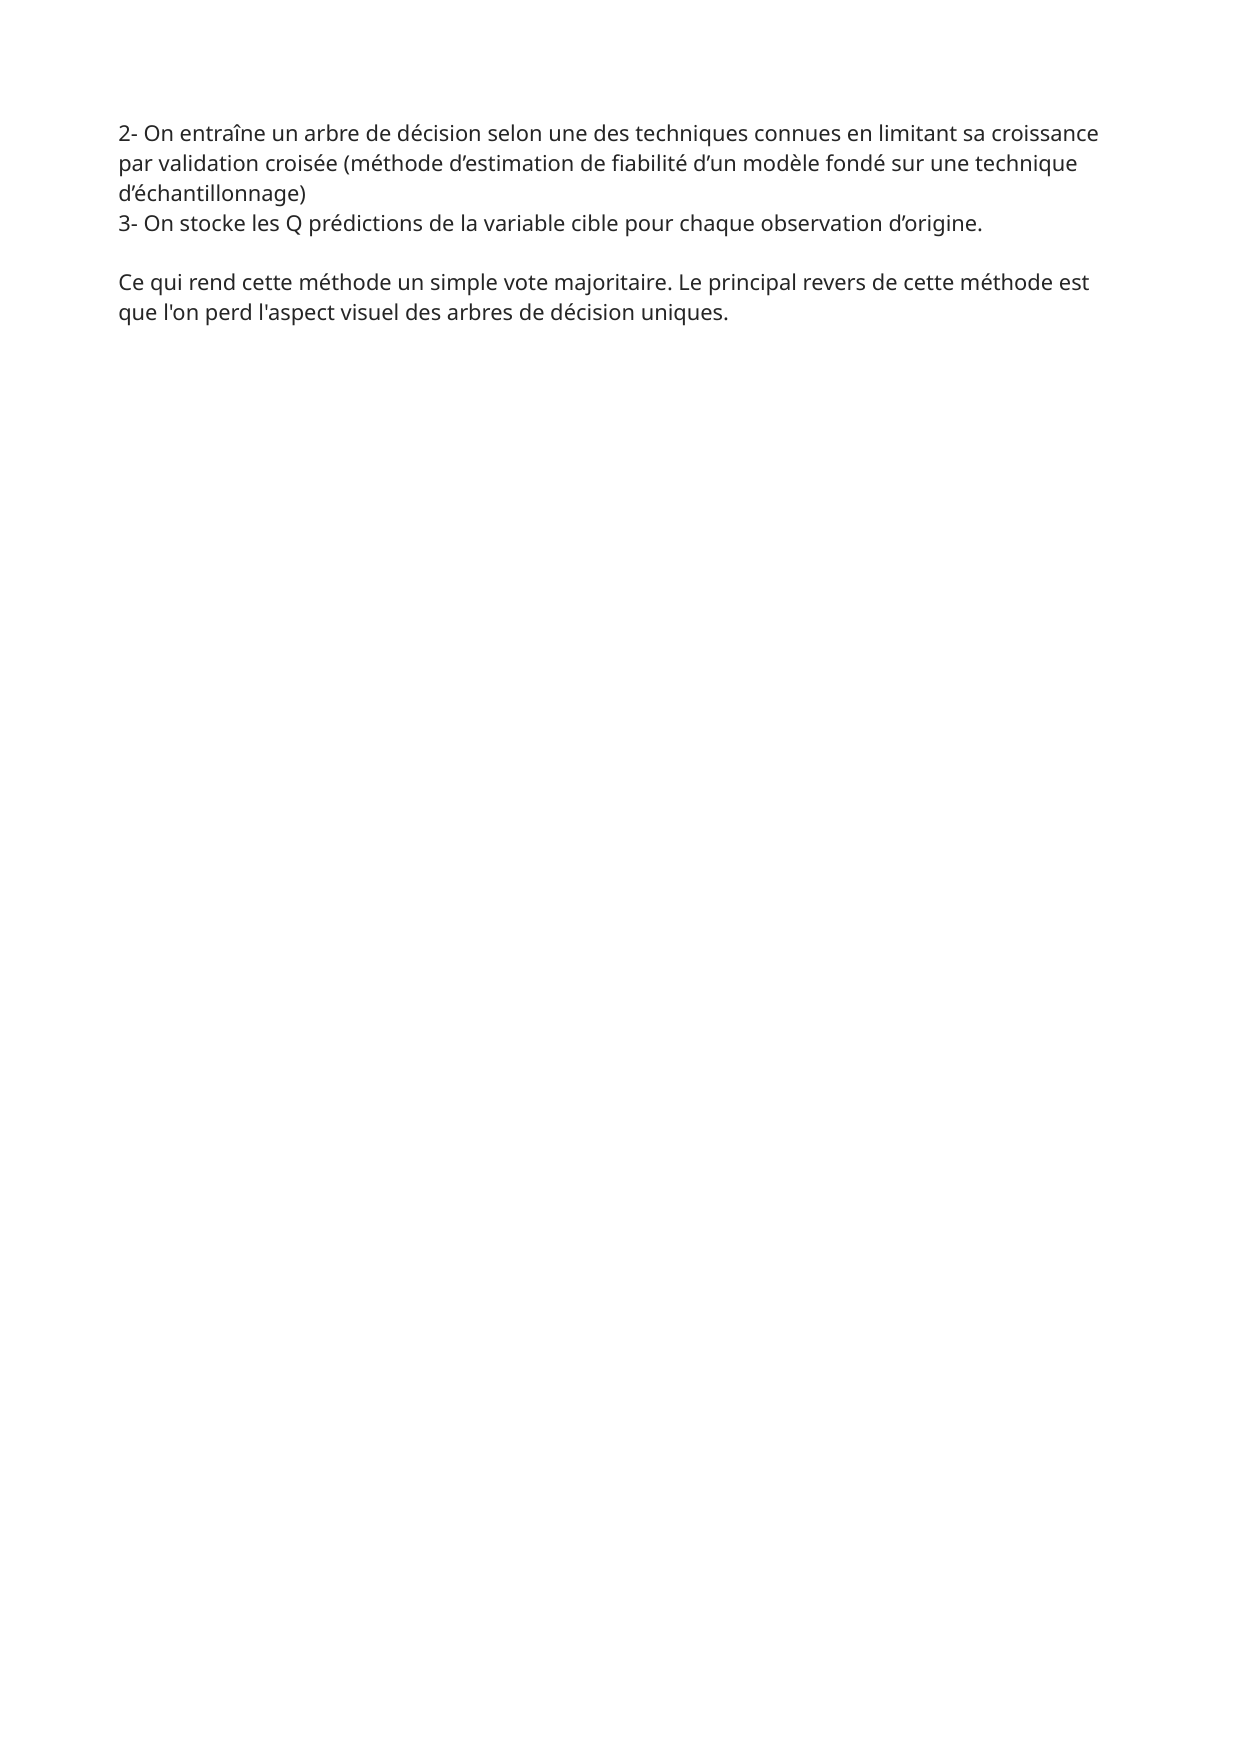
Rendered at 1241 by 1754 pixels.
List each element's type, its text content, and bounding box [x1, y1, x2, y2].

text Ce qui rend cette méthode un simple vote majoritaire. Le principal revers de cette méthode est que l'on perd l'aspect visuel des arbres de décision uniques. [118, 267, 1123, 327]
text 3- On stocke les Q prédictions de la variable cible pour chaque observation d’origine. [118, 207, 1123, 267]
text 2- On entraîne un arbre de décision selon une des techniques connues en limitant sa croissance par validation croisée (méthode d’estimation de fiabilité d’un modèle fondé sur une technique d’échantillonnage) [118, 118, 1123, 207]
